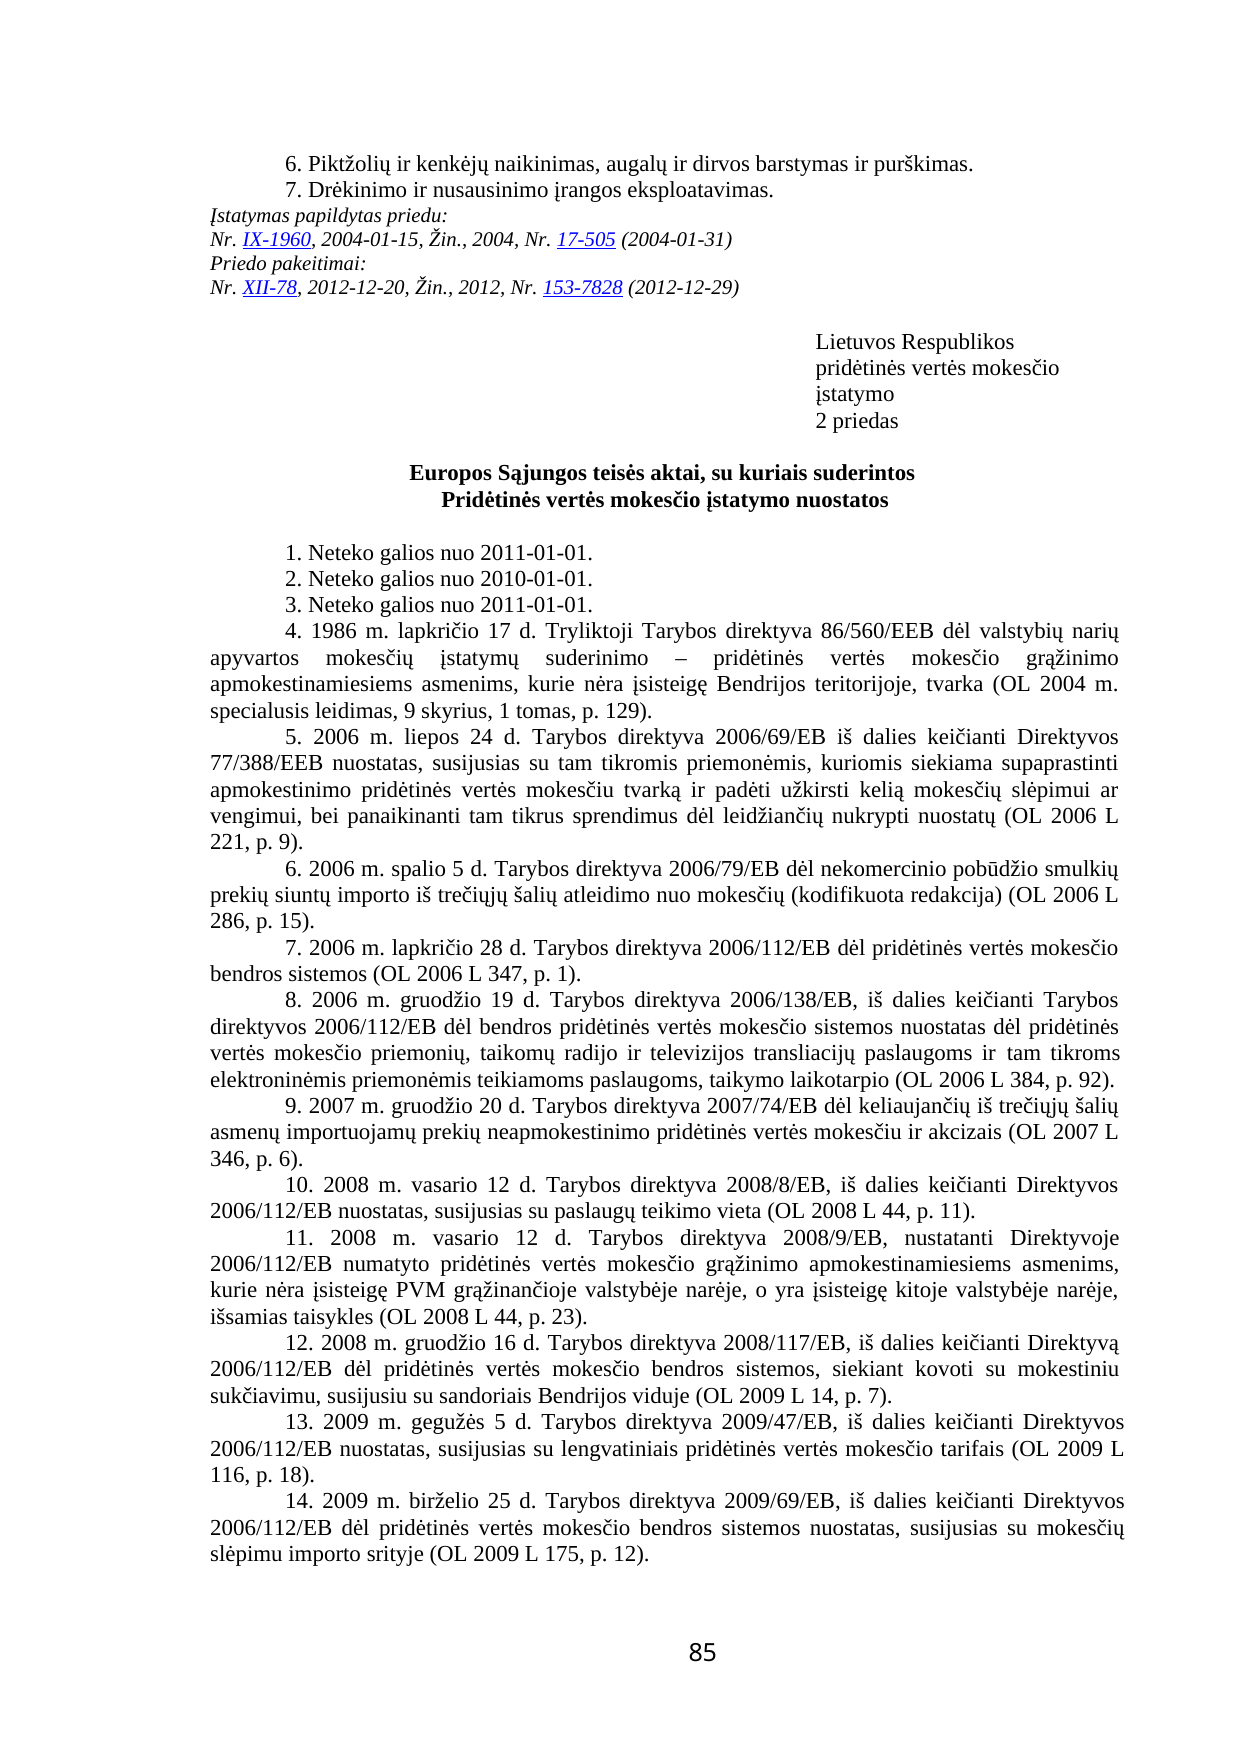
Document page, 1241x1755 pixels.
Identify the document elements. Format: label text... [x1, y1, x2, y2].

text Įstatymas papildytas priedu: [210, 203, 1120, 227]
text 1. Neteko galios nuo 2011-01-01. [210, 538, 1120, 565]
text 4. 1986 m. lapkričio 17 d. Tryliktoji Tarybos direktyva 86/560/EEB dėl valstybių narių apyvartos mokesčių įstatymų suderinimo – pridėtinės vertės mokesčio grąžinimo apmokestinamiesiems asmenims, kurie nėra įsisteigę Bendrijos teritorijoje, tvarka (OL 2004 m. specialusis leidimas, 9 skyrius, 1 tomas, p. 129). [210, 618, 1120, 723]
text 11. 2008 m. vasario 12 d. Tarybos direktyva 2008/9/EB, nustatanti Direktyvoje 2006/112/EB numatyto pridėtinės vertės mokesčio grąžinimo apmokestinamiesiems asmenims, kurie nėra įsisteigę PVM grąžinančioje valstybėje narėje, o yra įsisteigę kitoje valstybėje narėje, išsamias taisykles (OL 2008 L 44, p. 23). [210, 1224, 1120, 1329]
text 13. 2009 m. gegužės 5 d. Tarybos direktyva 2009/47/EB, iš dalies keičianti Direktyvos 2006/112/EB nuostatas, susijusias su lengvatiniais pridėtinės vertės mokesčio tarifais (OL 2009 L 116, p. 18). [210, 1408, 1126, 1487]
text 7. 2006 m. lapkričio 28 d. Tarybos direktyva 2006/112/EB dėl pridėtinės vertės mokesčio bendros sistemos (OL 2006 L 347, p. 1). [210, 934, 1120, 987]
text pridėtinės vertės mokesčio [210, 354, 1120, 380]
text 3. Neteko galios nuo 2011-01-01. [210, 591, 1120, 618]
text 6. 2006 m. spalio 5 d. Tarybos direktyva 2006/79/EB dėl nekomercinio pobūdžio smulkių prekių siuntų importo iš trečiųjų šalių atleidimo nuo mokesčių (kodifikuota redakcija) (OL 2006 L 286, p. 15). [210, 855, 1120, 934]
text 8. 2006 m. gruodžio 19 d. Tarybos direktyva 2006/138/EB, iš dalies keičianti Tarybos direktyvos 2006/112/EB dėl bendros pridėtinės vertės mokesčio sistemos nuostatas dėl pridėtinės vertės mokesčio priemonių, taikomų radijo ir televizijos transliacijų paslaugoms ir tam tikroms elektroninėmis priemonėmis teikiamoms paslaugoms, taikymo laikotarpio (OL 2006 L 384, p. 92). [210, 987, 1120, 1092]
text 12. 2008 m. gruodžio 16 d. Tarybos direktyva 2008/117/EB, iš dalies keičianti Direktyvą 2006/112/EB dėl pridėtinės vertės mokesčio bendros sistemos, siekiant kovoti su mokestiniu sukčiavimu, susijusiu su sandoriais Bendrijos viduje (OL 2009 L 14, p. 7). [210, 1329, 1120, 1408]
text 5. 2006 m. liepos 24 d. Tarybos direktyva 2006/69/EB iš dalies keičianti Direktyvos 77/388/EEB nuostatas, susijusias su tam tikromis priemonėmis, kuriomis siekiama supaprastinti apmokestinimo pridėtinės vertės mokesčiu tvarką ir padėti užkirsti kelią mokesčių slėpimui ar vengimui, bei panaikinanti tam tikrus sprendimus dėl leidžiančių nukrypti nuostatų (OL 2006 L 221, p. 9). [210, 723, 1120, 855]
text Lietuvos Respublikos [210, 328, 1120, 354]
text 2 priedas [210, 407, 1120, 433]
text 7. Drėkinimo ir nusausinimo įrangos eksploatavimas. [210, 176, 1120, 203]
text 14. 2009 m. birželio 25 d. Tarybos direktyva 2009/69/EB, iš dalies keičianti Direktyvos 2006/112/EB dėl pridėtinės vertės mokesčio bendros sistemos nuostatas, susijusias su mokesčių slėpimu importo srityje (OL 2009 L 175, p. 12). [210, 1487, 1126, 1566]
text Nr. XII-78, 2012-12-20, Žin., 2012, Nr. 153-7828 (2012-12-29) [210, 275, 1120, 299]
text 9. 2007 m. gruodžio 20 d. Tarybos direktyva 2007/74/EB dėl keliaujančių iš trečiųjų šalių asmenų importuojamų prekių neapmokestinimo pridėtinės vertės mokesčiu ir akcizais (OL 2007 L 346, p. 6). [210, 1092, 1120, 1171]
text Priedo pakeitimai: [210, 251, 1120, 275]
text 6. Piktžolių ir kenkėjų naikinimas, augalų ir dirvos barstymas ir purškimas. [210, 150, 1120, 176]
text 2. Neteko galios nuo 2010-01-01. [210, 565, 1120, 591]
text 10. 2008 m. vasario 12 d. Tarybos direktyva 2008/8/EB, iš dalies keičianti Direktyvos 2006/112/EB nuostatas, susijusias su paslaugų teikimo vieta (OL 2008 L 44, p. 11). [210, 1171, 1120, 1224]
text Nr. IX-1960, 2004-01-15, Žin., 2004, Nr. 17-505 (2004-01-31) [210, 227, 1120, 251]
text Europos Sąjungos teisės aktai, su kuriais suderintos Pridėtinės vertės mokesčio įstatymo nuostatos [210, 459, 1120, 512]
text įstatymo [210, 380, 1120, 407]
